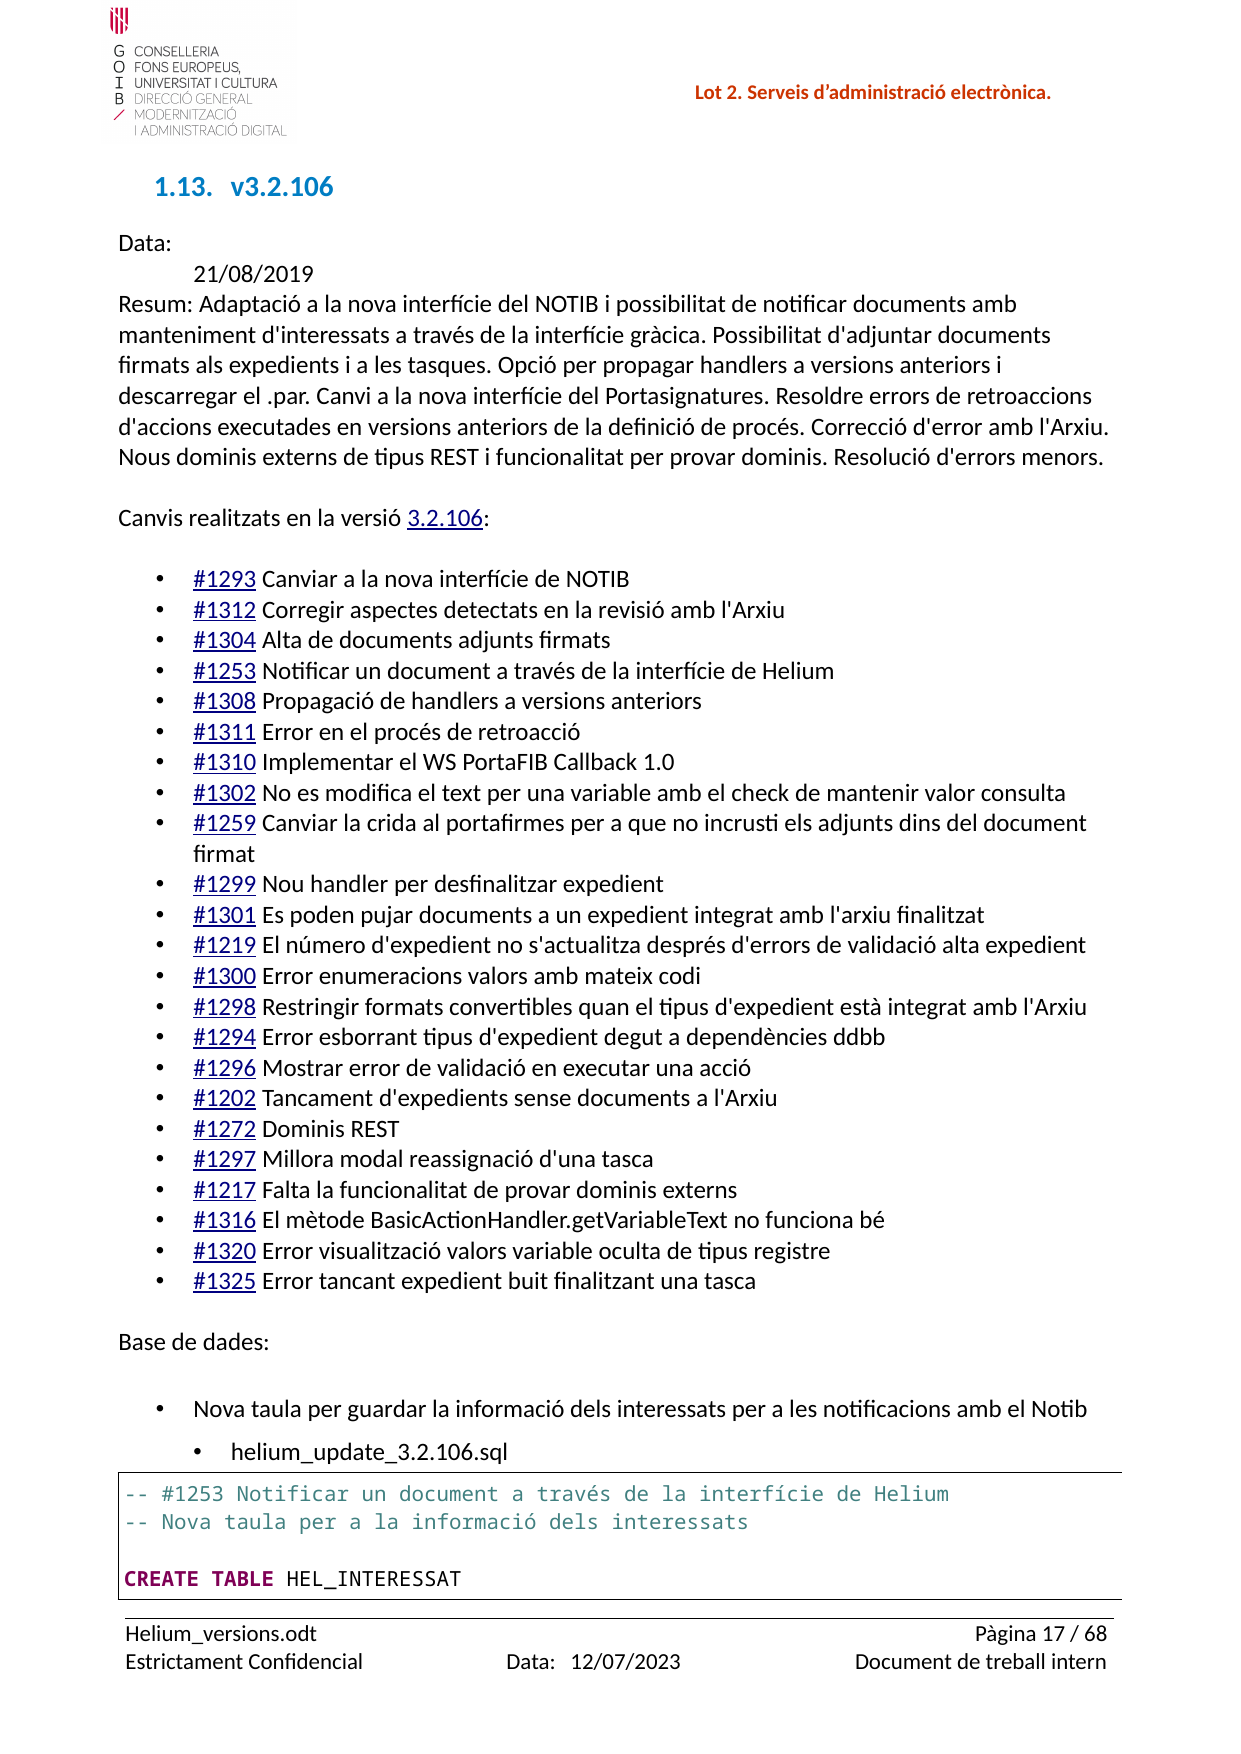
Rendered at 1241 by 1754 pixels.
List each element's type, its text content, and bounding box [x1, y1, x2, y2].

picture [100, 0, 297, 144]
list #1202 Tancament d'expedients sense documents a l'Arxiu [156, 1082, 1122, 1113]
list #1304 Alta de documents adjunts firmats [156, 624, 1122, 655]
list #1293 Canviar a la nova interfície de NOTIB [156, 563, 1122, 594]
list #1217 Falta la funcionalitat de provar dominis externs [156, 1174, 1122, 1204]
text 21/08/2019 [118, 258, 1122, 289]
list #1298 Restringir formats convertibles quan el tipus d'expedient està integrat amb l'Arxiu [156, 991, 1122, 1021]
list #1253 Notificar un document a través de la interfície de Helium [156, 655, 1122, 685]
list #1308 Propagació de handlers a versions anteriors [156, 685, 1122, 716]
list #1316 El mètode BasicActionHandler.getVariableText no funciona bé [156, 1204, 1122, 1235]
list #1310 Implementar el WS PortaFIB Callback 1.0 [156, 746, 1122, 777]
list #1301 Es poden pujar documents a un expedient integrat amb l'arxiu finalitzat [156, 899, 1122, 929]
list #1259 Canviar la crida al portafirmes per a que no incrusti els adjunts dins del document firmat [156, 807, 1122, 868]
list #1299 Nou handler per desfinalitzar expedient [156, 868, 1122, 899]
list #1297 Millora modal reassignació d'una tasca [156, 1143, 1122, 1174]
text Canvis realitzats en la versió 3.2.106: [118, 502, 1122, 533]
list helium_update_3.2.106.sql [193, 1436, 1122, 1466]
list #1300 Error enumeracions valors amb mateix codi [156, 960, 1122, 991]
list #1272 Dominis REST [156, 1113, 1122, 1143]
list #1320 Error visualització valors variable oculta de tipus registre [156, 1235, 1122, 1265]
list #1294 Error esborrant tipus d'expedient degut a dependències ddbb [156, 1021, 1122, 1052]
list Nova taula per guardar la informació dels interessats per a les notificacions amb el Notib [156, 1393, 1122, 1424]
text Data: [118, 228, 1122, 258]
list #1311 Error en el procés de retroacció [156, 716, 1122, 746]
text Resum: Adaptació a la nova interfície del NOTIB i possibilitat de notificar documents amb manteniment d'interessats a través de la interfície gràcica. Possibilitat d'adjuntar documents firmats als expedients i a les tasques. Opció per propagar handlers a versions anteriors i descarregar el .par. Canvi a la nova interfície del Portasignatures. Resoldre errors de retroaccions d'accions executades en versions anteriors de la definició de procés. Correcció d'error amb l'Arxiu. Nous dominis externs de tipus REST i funcionalitat per provar dominis. Resolució d'errors menors. [118, 289, 1122, 472]
list #1325 Error tancant expedient buit finalitzant una tasca [156, 1265, 1122, 1296]
list #1296 Mostrar error de validació en executar una acció [156, 1052, 1122, 1082]
table_header -- #1253 Notificar un document a través de la interfície de Helium -- Nova taula per a la informació dels interessats CREATE TABLE HEL_INTERESSAT [119, 1473, 1122, 1598]
list #1302 No es modifica el text per una variable amb el check de mantenir valor consulta [156, 777, 1122, 807]
list #1312 Corregir aspectes detectats en la revisió amb l'Arxiu [156, 594, 1122, 624]
text Base de dades: [118, 1326, 1122, 1357]
list #1219 El número d'expedient no s'actualitza després d'errors de validació alta expedient [156, 929, 1122, 960]
subtitle v3.2.106 [153, 168, 1122, 204]
